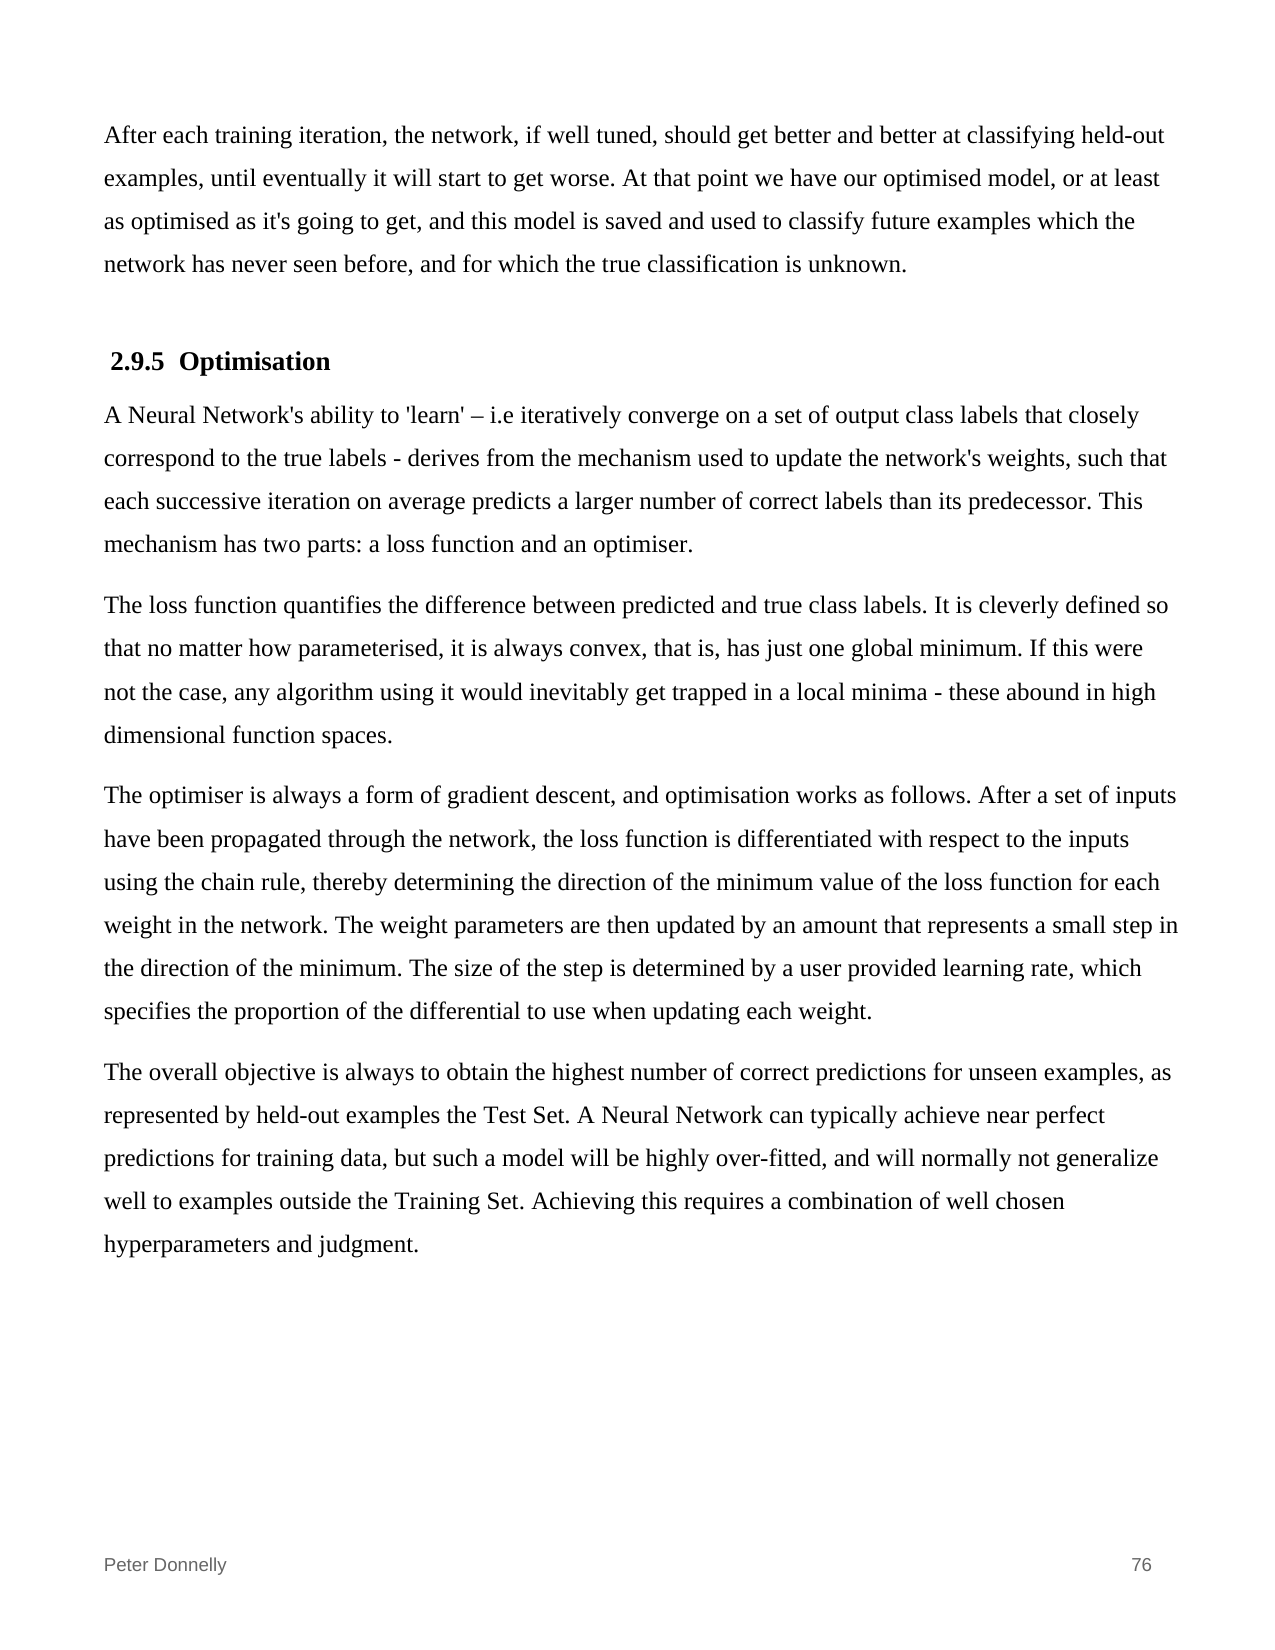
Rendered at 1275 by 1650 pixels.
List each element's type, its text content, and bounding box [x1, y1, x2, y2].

text A Neural Network's ability to 'learn' – i.e iteratively converge on a set of output class labels that closely correspond to the true labels - derives from the mechanism used to update the network's weights, such that each successive iteration on average predicts a larger number of correct labels than its predecessor. This mechanism has two parts: a loss function and an optimiser. [103, 400, 1181, 558]
text The loss function quantifies the difference between predicted and true class labels. It is cleverly defined so that no matter how parameterised, it is always convex, that is, has just one global minimum. If this were not the case, any algorithm using it would inevitably get trapped in a local minima - these abound in high dimensional function spaces. [103, 590, 1181, 748]
text The overall objective is always to obtain the highest number of correct predictions for unseen examples, as represented by held-out examples the Test Set. A Neural Network can typically achieve near perfect predictions for training data, but such a model will be highly over-fitted, and will normally not generalize well to examples outside the Training Set. Achieving this requires a combination of well chosen hyperparameters and judgment. [103, 1057, 1181, 1258]
subtitle Optimisation [103, 345, 1181, 377]
text After each training iteration, the network, if well tuned, should get better and better at classifying held-out examples, until eventually it will start to get worse. At that point we have our optimised model, or at least as optimised as it's going to get, and this model is saved and used to classify future examples which the network has never seen before, and for which the true classification is unknown. [103, 120, 1181, 278]
text The optimiser is always a form of gradient descent, and optimisation works as follows. After a set of inputs have been propagated through the network, the loss function is differentiated with respect to the inputs using the chain rule, thereby determining the direction of the minimum value of the loss function for each weight in the network. The weight parameters are then updated by an amount that represents a small step in the direction of the minimum. The size of the step is determined by a user provided learning rate, which specifies the proportion of the differential to use when updating each weight. [103, 781, 1181, 1025]
